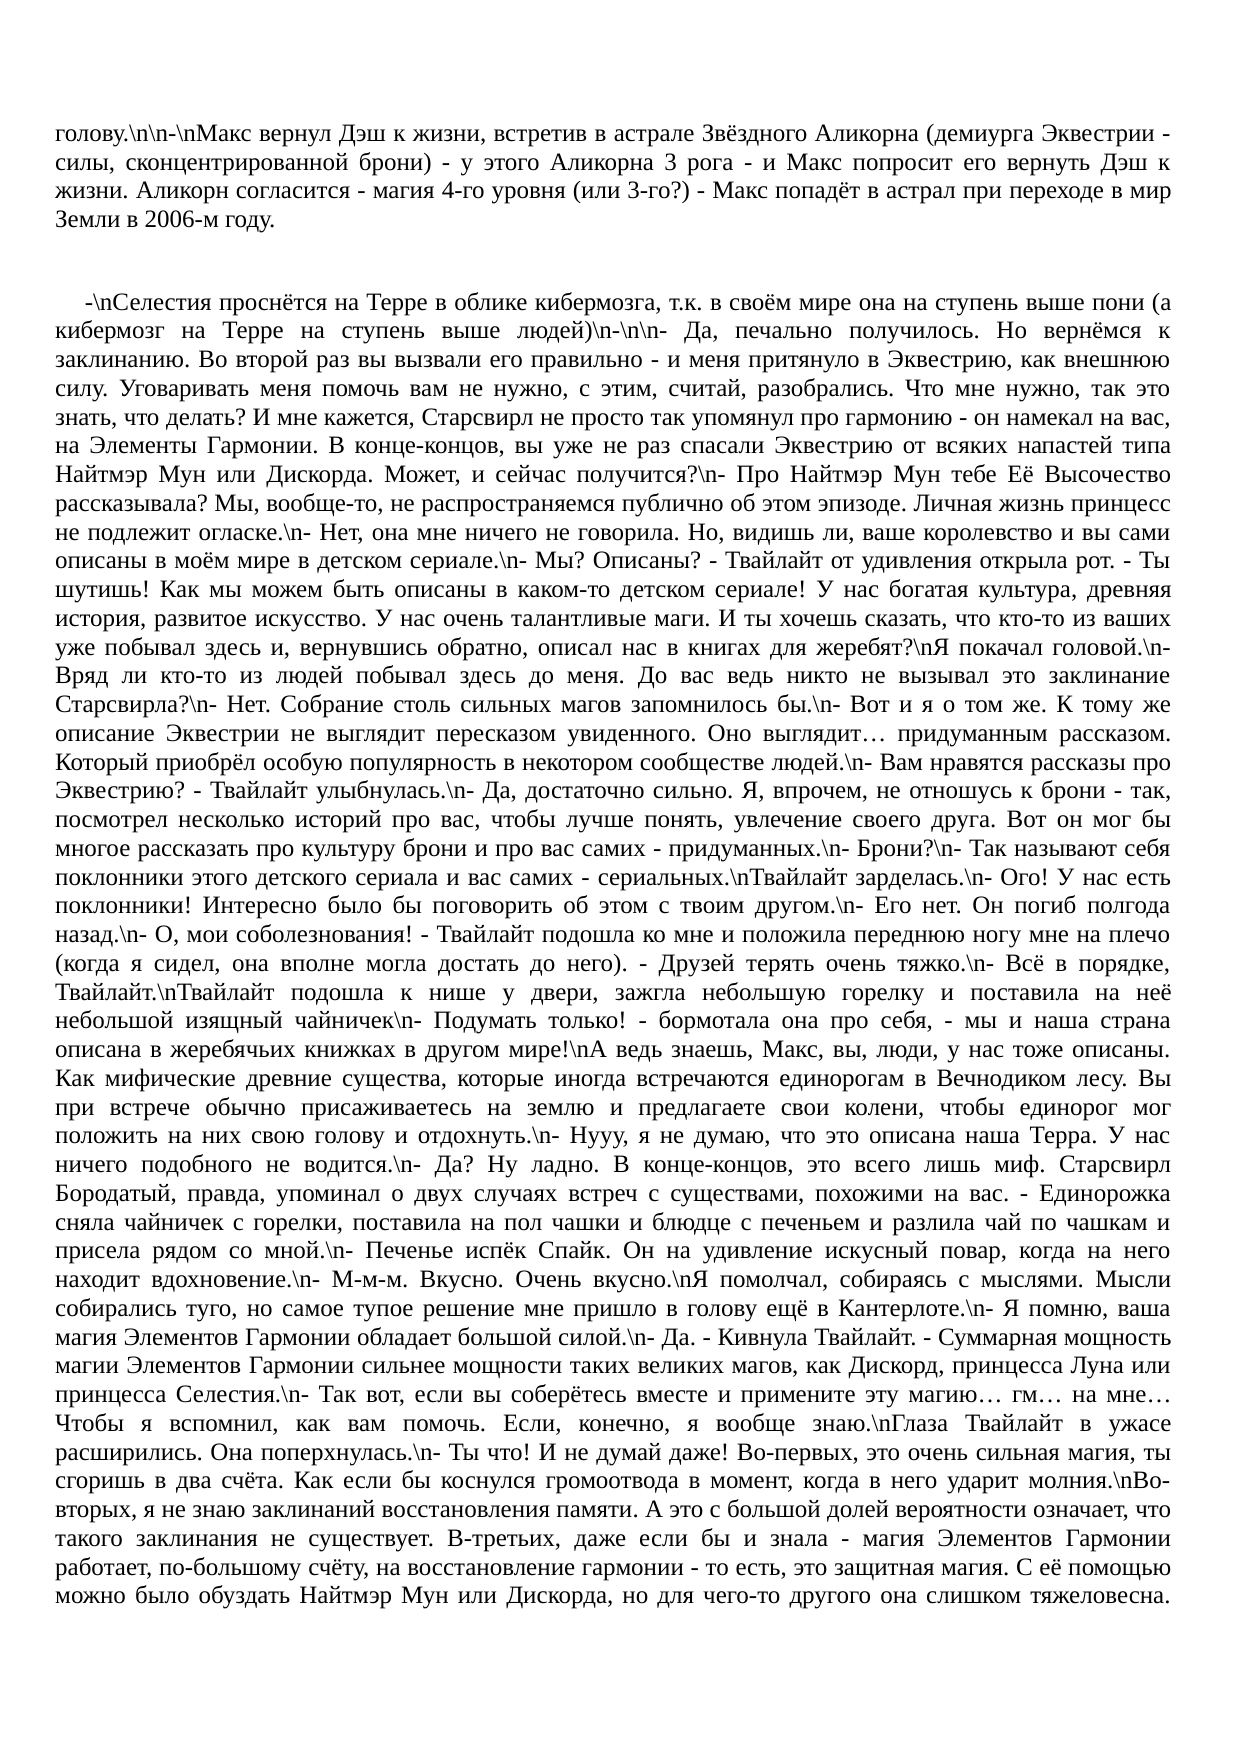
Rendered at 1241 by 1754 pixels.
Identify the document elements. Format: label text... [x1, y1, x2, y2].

text -\nСелестия проснётся на Терре в облике кибермозга, т.к. в своём мире она на ступень выше пони (а кибермозг на Терре на ступень выше людей)\n-\n\n- Да, печально получилось. Но вернёмся к заклинанию. Во второй раз вы вызвали его правильно - и меня притянуло в Эквестрию, как внешнюю силу. Уговаривать меня помочь вам не нужно, с этим, считай, разобрались. Что мне нужно, так это знать, что делать? И мне кажется, Старсвирл не просто так упомянул про гармонию - он намекал на вас, на Элементы Гармонии. В конце-концов, вы уже не раз спасали Эквестрию от всяких напастей типа Найтмэр Мун или Дискорда. Может, и сейчас получится?\n- Про Найтмэр Мун тебе Её Высочество рассказывала? Мы, вообще-то, не распространяемся публично об этом эпизоде. Личная жизнь принцесс не подлежит огласке.\n- Нет, она мне ничего не говорила. Но, видишь ли, ваше королевство и вы сами описаны в моём мире в детском сериале.\n- Мы? Описаны? - Твайлайт от удивления открыла рот. - Ты шутишь! Как мы можем быть описаны в каком-то детском сериале! У нас богатая культура, древняя история, развитое искусство. У нас очень талантливые маги. И ты хочешь сказать, что кто-то из ваших уже побывал здесь и, вернувшись обратно, описал нас в книгах для жеребят?\nЯ покачал головой.\n- Вряд ли кто-то из людей побывал здесь до меня. До вас ведь никто не вызывал это заклинание Старсвирла?\n- Нет. Собрание столь сильных магов запомнилось бы.\n- Вот и я о том же. К тому же описание Эквестрии не выглядит пересказом увиденного. Оно выглядит… придуманным рассказом. Который приобрёл особую популярность в некотором сообществе людей.\n- Вам нравятся рассказы про Эквестрию? - Твайлайт улыбнулась.\n- Да, достаточно сильно. Я, впрочем, не отношусь к брони - так, посмотрел несколько историй про вас, чтобы лучше понять, увлечение своего друга. Вот он мог бы многое рассказать про культуру брони и про вас самих - придуманных.\n- Брони?\n- Так называют себя поклонники этого детского сериала и вас самих - сериальных.\nТвайлайт зарделась.\n- Ого! У нас есть поклонники! Интересно было бы поговорить об этом с твоим другом.\n- Его нет. Он погиб полгода назад.\n- О, мои соболезнования! - Твайлайт подошла ко мне и положила переднюю ногу мне на плечо (когда я сидел, она вполне могла достать до него). - Друзей терять очень тяжко.\n- Всё в порядке, Твайлайт.\nТвайлайт подошла к нише у двери, зажгла небольшую горелку и поставила на неё небольшой изящный чайничек\n- Подумать только! - бормотала она про себя, - мы и наша страна описана в жеребячьих книжках в другом мире!\nА ведь знаешь, Макс, вы, люди, у нас тоже описаны. Как мифические древние существа, которые иногда встречаются единорогам в Вечнодиком лесу. Вы при встрече обычно присаживаетесь на землю и предлагаете свои колени, чтобы единорог мог положить на них свою голову и отдохнуть.\n- Нууу, я не думаю, что это описана наша Терра. У нас ничего подобного не водится.\n- Да? Ну ладно. В конце-концов, это всего лишь миф. Старсвирл Бородатый, правда, упоминал о двух случаях встреч с существами, похожими на вас. - Единорожка сняла чайничек с горелки, поставила на пол чашки и блюдце с печеньем и разлила чай по чашкам и присела рядом со мной.\n- Печенье испёк Спайк. Он на удивление искусный повар, когда на него находит вдохновение.\n- М-м-м. Вкусно. Очень вкусно.\nЯ помолчал, собираясь с мыслями. Мысли собирались туго, но самое тупое решение мне пришло в голову ещё в Кантерлоте.\n- Я помню, ваша магия Элементов Гармонии обладает большой силой.\n- Да. - Кивнула Твайлайт. - Суммарная мощность магии Элементов Гармонии сильнее мощности таких великих магов, как Дискорд, принцесса Луна или принцесса Селестия.\n- Так вот, если вы соберётесь вместе и примените эту магию… гм… на мне… Чтобы я вспомнил, как вам помочь. Если, конечно, я вообще знаю.\nГлаза Твайлайт в ужасе расширились. Она поперхнулась.\n- Ты что! И не думай даже! Во-первых, это очень сильная магия, ты сгоришь в два счёта. Как если бы коснулся громоотвода в момент, когда в него ударит молния.\nВо-вторых, я не знаю заклинаний восстановления памяти. А это с большой долей вероятности означает, что такого заклинания не существует. В-третьих, даже если бы и знала - магия Элементов Гармонии работает, по-большому счёту, на восстановление гармонии - то есть, это защитная магия. С её помощью можно было обуздать Найтмэр Мун или Дискорда, но для чего-то другого она слишком тяжеловесна. [55, 287, 1172, 1609]
text голову.\n\n-\nМакс вернул Дэш к жизни, встретив в астрале Звёздного Аликорна (демиурга Эквестрии - силы, сконцентрированной брони) - у этого Аликорна 3 рога - и Макс попросит его вернуть Дэш к жизни. Аликорн согласится - магия 4-го уровня (или 3-го?) - Макс попадёт в астрал при переходе в мир Земли в 2006-м году. [55, 118, 1172, 233]
